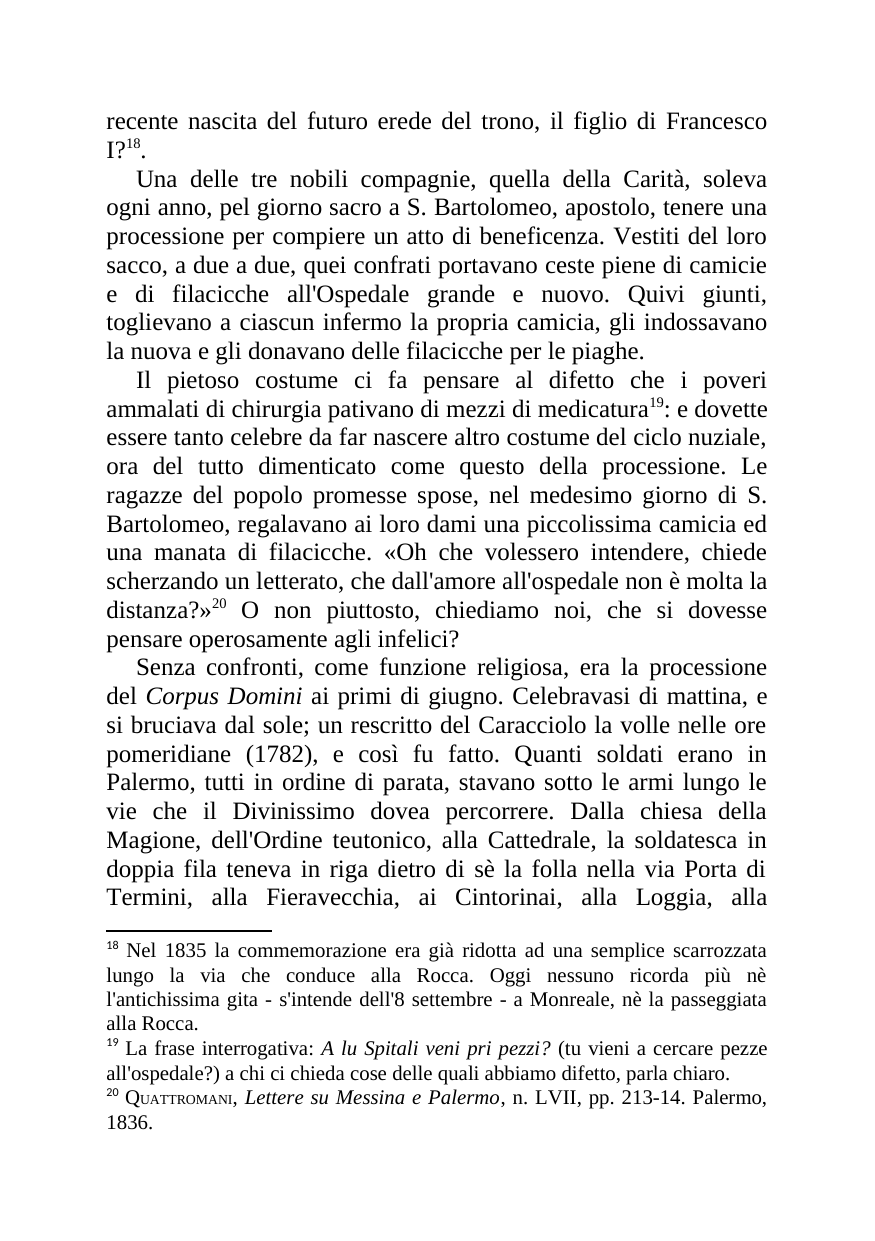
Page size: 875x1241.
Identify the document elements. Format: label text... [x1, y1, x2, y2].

text Senza confronti, come funzione religiosa, era la processione del Corpus Domini ai primi di giugno. Celebravasi di mattina, e si bruciava dal sole; un rescritto del Caracciolo la volle nelle ore pomeridiane (1782), e così fu fatto. Quanti soldati erano in Palermo, tutti in ordine di parata, stavano sotto le armi lungo le vie che il Divinissimo dovea percorrere. Dalla chiesa della Magione, dell'Ordine teutonico, alla Cattedrale, la soldatesca in doppia fila teneva in riga dietro di sè la folla nella via Porta di Termini, alla Fieravecchia, ai Cintorinai, alla Loggia, alla [106, 652, 768, 911]
text Una delle tre nobili compagnie, quella della Carità, soleva ogni anno, pel giorno sacro a S. Bartolomeo, apostolo, tenere una processione per compiere un atto di beneficenza. Vestiti del loro sacco, a due a due, quei confrati portavano ceste piene di camicie e di filacicche all'Ospedale grande e nuovo. Quivi giunti, toglievano a ciascun infermo la propria camicia, gli indossavano la nuova e gli donavano delle filacicche per le piaghe. [106, 164, 768, 365]
text La frase interrogativa: A lu Spitali veni pri pezzi? (tu vieni a cercare pezze all'ospedale?) a chi ci chieda cose delle quali abbiamo difetto, parla chiaro. [106, 1035, 768, 1084]
text Quattromani, Lettere su Messina e Palermo, n. LVII, pp. 213-14. Palermo, 1836. [106, 1084, 768, 1134]
text Il pietoso costume ci fa pensare al difetto che i poveri ammalati di chirurgia pativano di mezzi di medicatura: e dovette essere tanto celebre da far nascere altro costume del ciclo nuziale, ora del tutto dimenticato come questo della processione. Le ragazze del popolo promesse spose, nel medesimo giorno di S. Bartolomeo, regalavano ai loro dami una piccolissima camicia ed una manata di filacicche. «Oh che volessero intendere, chiede scherzando un letterato, che dall'amore all'ospedale non è molta la distanza?» O non piuttosto, chiediamo noi, che si dovesse pensare operosamente agli infelici? [106, 365, 768, 652]
text Nel 1835 la commemorazione era già ridotta ad una semplice scarrozzata lungo la via che conduce alla Rocca. Oggi nessuno ricorda più nè l'antichissima gita - s'intende dell'8 settembre - a Monreale, nè la passeggiata alla Rocca. [106, 937, 768, 1035]
text recente nascita del futuro erede del trono, il figlio di Francesco I?. [106, 106, 768, 164]
